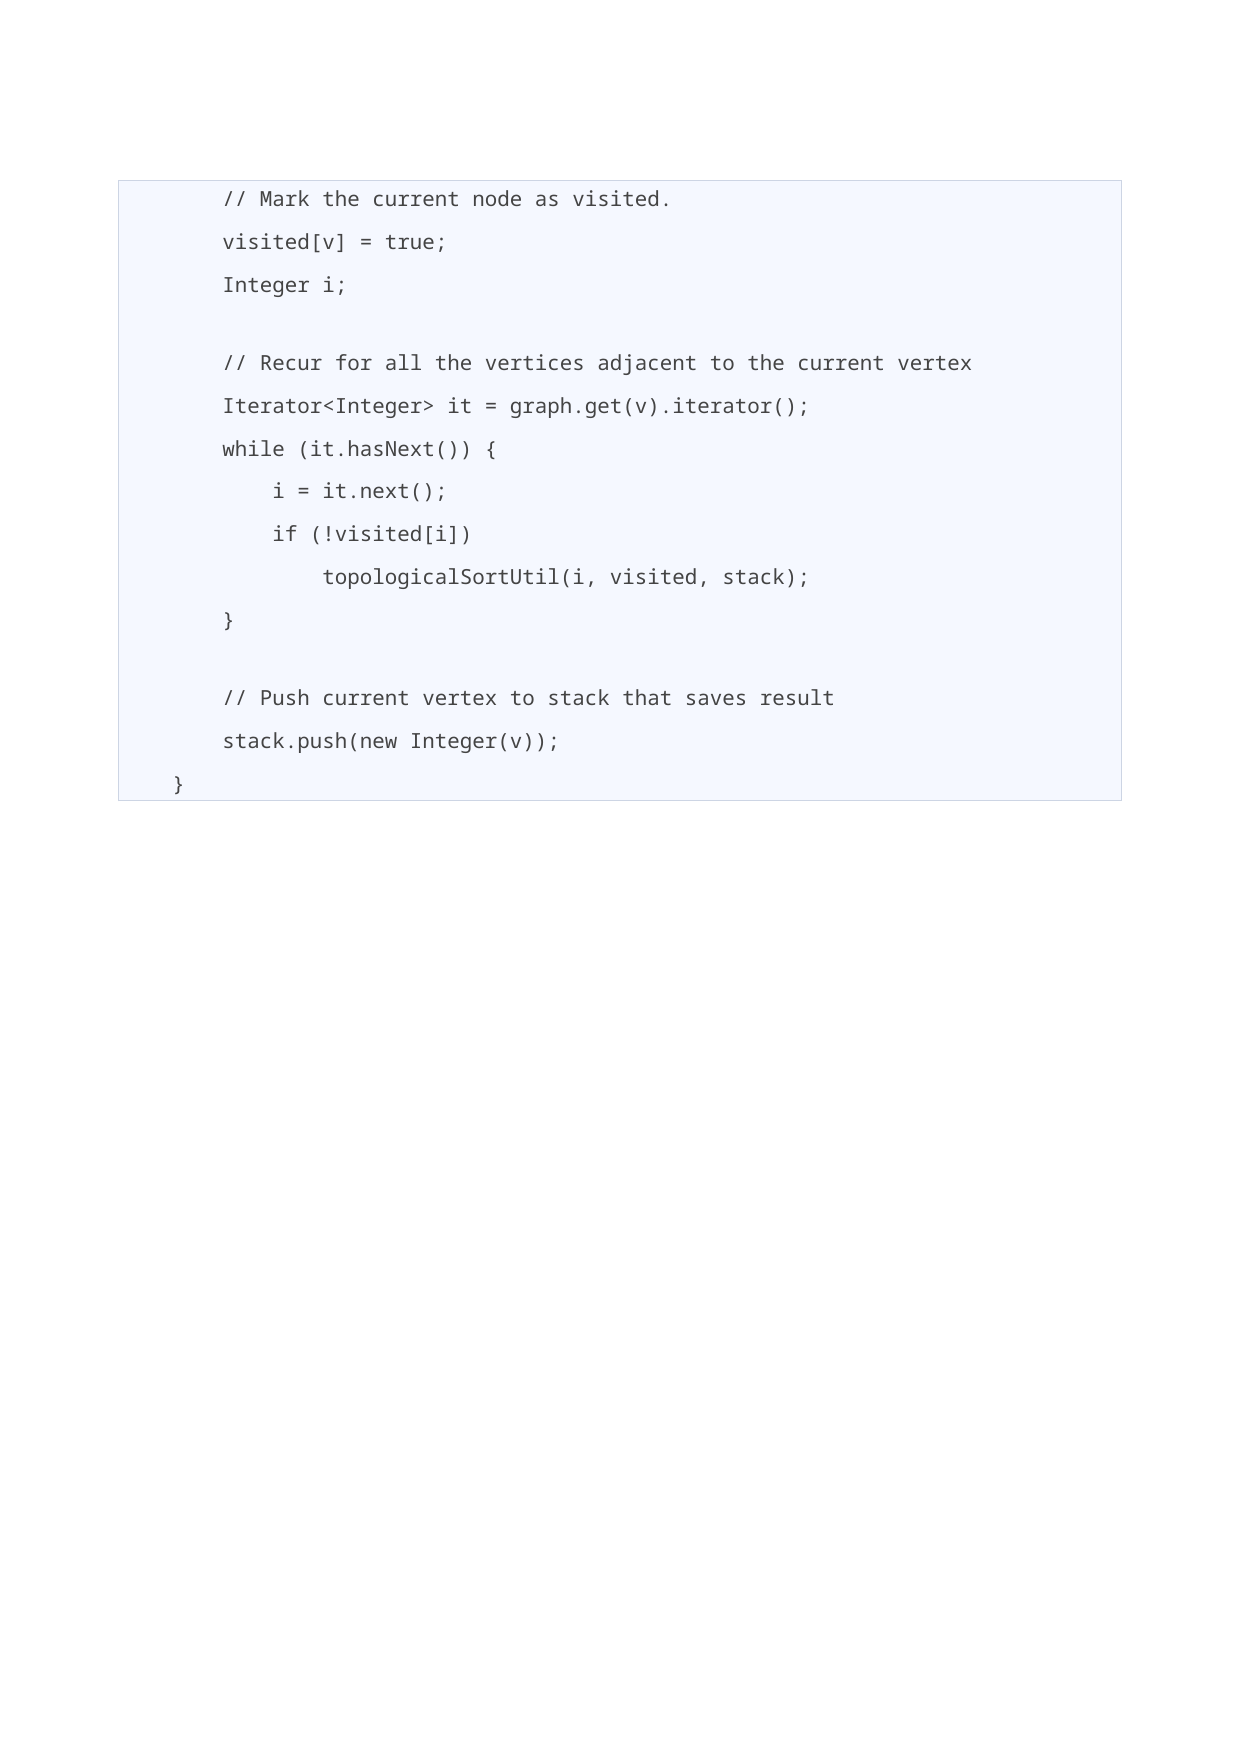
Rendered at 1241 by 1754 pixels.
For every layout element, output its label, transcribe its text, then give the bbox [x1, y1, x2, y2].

text visited[v] = true; [119, 223, 1121, 256]
text Iterator<Integer> it = graph.get(v).iterator(); [119, 387, 1121, 419]
text } [119, 601, 1121, 633]
text Integer i; [119, 266, 1121, 298]
text i = it.next(); [119, 473, 1121, 505]
text // Push current vertex to stack that saves result [119, 679, 1121, 712]
text // Mark the current node as visited. [119, 181, 1121, 213]
text stack.push(new Integer(v)); [119, 722, 1121, 754]
text topologicalSortUtil(i, visited, stack); [119, 558, 1121, 591]
text while (it.hasNext()) { [119, 430, 1121, 462]
text } [119, 765, 1121, 800]
text // Recur for all the vertices adjacent to the current vertex [119, 344, 1121, 377]
text if (!visited[i]) [119, 515, 1121, 548]
